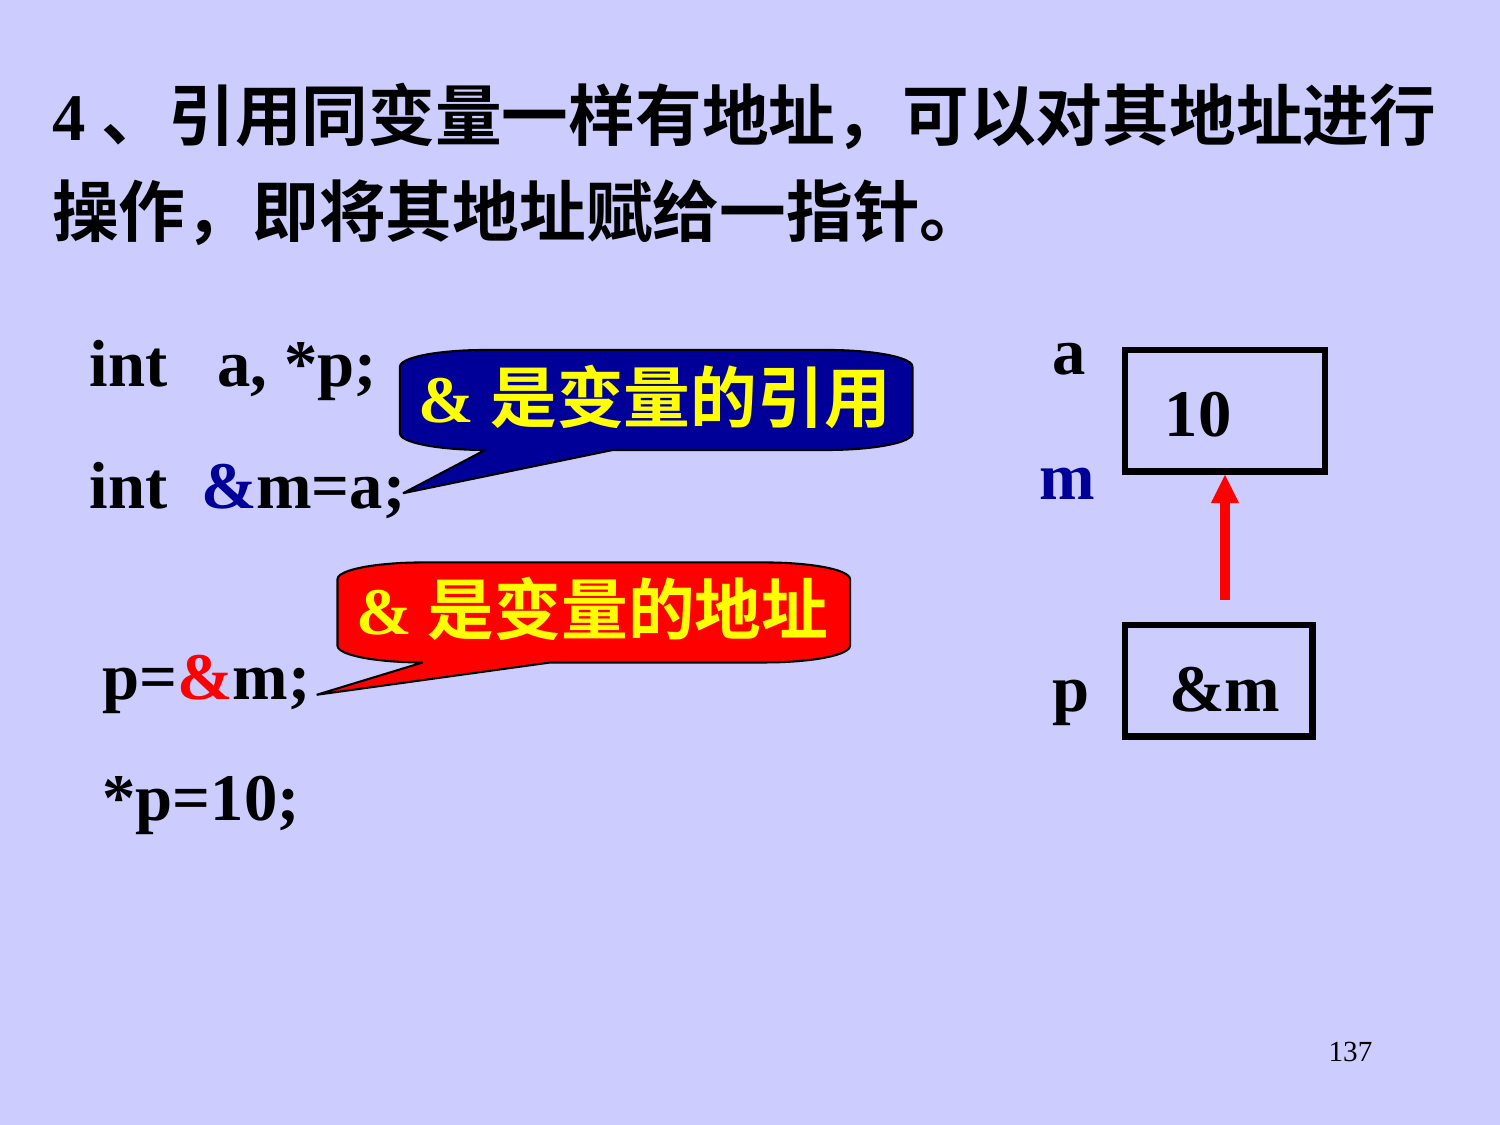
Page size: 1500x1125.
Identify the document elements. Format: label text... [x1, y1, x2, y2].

text_box &m [1137, 637, 1313, 733]
text_box a [1037, 299, 1163, 396]
text_box 4、引用同变量一样有地址，可以对其地址进行操作，即将其地址赋给一指针。 [37, 49, 1463, 258]
text_box [1074, 1025, 1388, 1101]
text_box &是变量的引用 [399, 349, 913, 494]
text_box int a, *p; int &m=a; [74, 312, 625, 530]
text_box &是变量的地址 [316, 562, 851, 695]
text_box p [1037, 637, 1137, 733]
text_box p=&m; *p=10; [87, 624, 638, 843]
text_box 10 [1149, 362, 1326, 458]
text_box m [1025, 424, 1151, 521]
